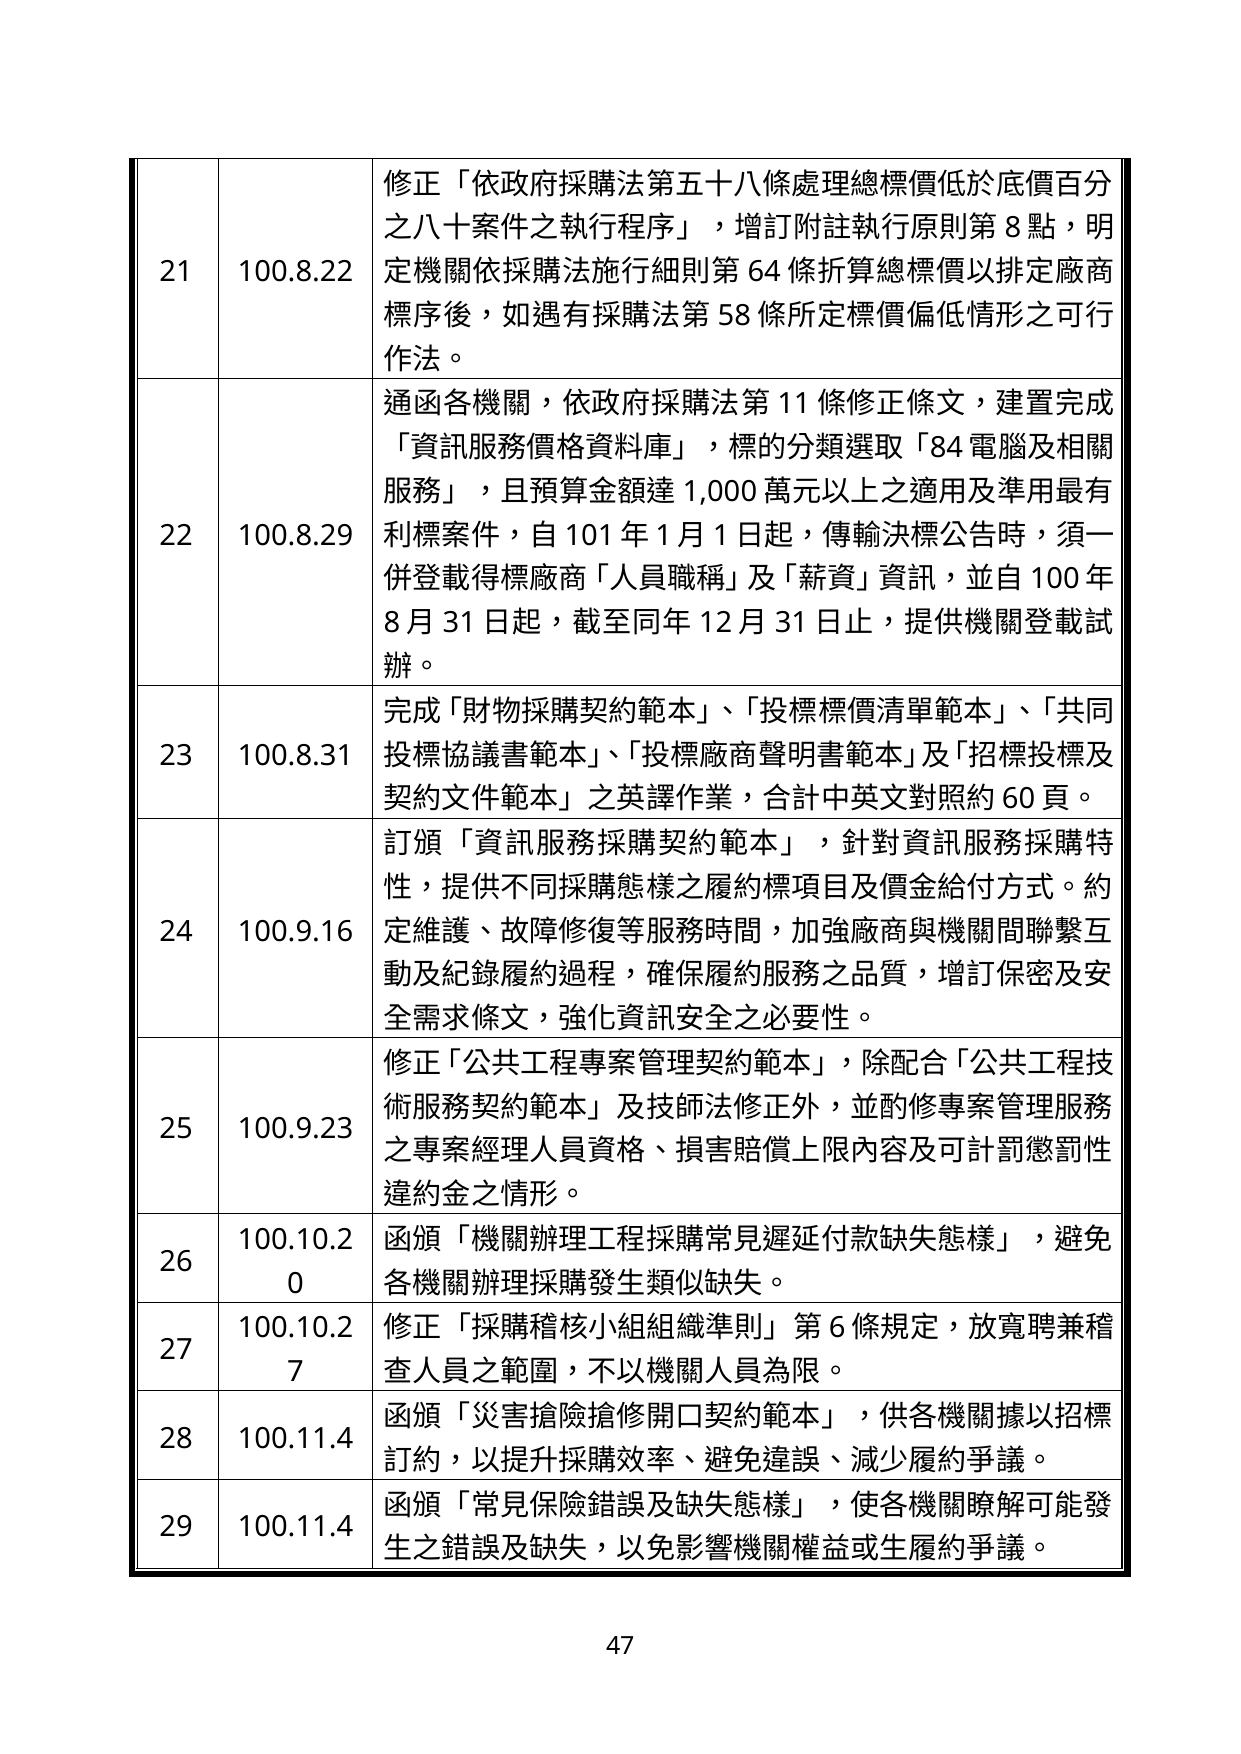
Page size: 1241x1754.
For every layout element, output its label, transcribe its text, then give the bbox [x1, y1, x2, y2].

table_cell 完成「財物採購契約範本」、「投標標價清單範本」、「共同投標協議書範本」、「投標廠商聲明書範本」及「招標投標及契約文件範本」之英譯作業，合計中英文對照約60頁。 [373, 686, 1121, 817]
table_cell 25 [138, 1038, 218, 1213]
table_cell 22 [138, 379, 218, 685]
table_cell 函頒「機關辦理工程採購常見遲延付款缺失態樣」，避免各機關辦理採購發生類似缺失。 [373, 1214, 1121, 1302]
table_cell 23 [138, 686, 218, 817]
table_cell 24 [138, 819, 218, 1037]
table_cell 修正「採購稽核小組組織準則」第6條規定，放寬聘兼稽查人員之範圍，不以機關人員為限。 [373, 1303, 1121, 1390]
table_cell 27 [138, 1303, 218, 1390]
table_cell 修正「公共工程專案管理契約範本」，除配合「公共工程技術服務契約範本」及技師法修正外，並酌修專案管理服務之專案經理人員資格、損害賠償上限內容及可計罰懲罰性違約金之情形。 [373, 1038, 1121, 1213]
table_cell 28 [138, 1391, 218, 1479]
table_cell 100.10.27 [219, 1303, 372, 1390]
table_cell 100.8.31 [219, 686, 372, 817]
table_cell 函頒「常見保險錯誤及缺失態樣」，使各機關瞭解可能發生之錯誤及缺失，以免影響機關權益或生履約爭議。 [373, 1480, 1121, 1567]
table_cell 100.8.29 [219, 379, 372, 685]
table_cell 26 [138, 1214, 218, 1302]
table_cell 修正「依政府採購法第五十八條處理總標價低於底價百分之八十案件之執行程序」，增訂附註執行原則第8點，明定機關依採購法施行細則第64條折算總標價以排定廠商標序後，如遇有採購法第58條所定標價偏低情形之可行作法。 [373, 159, 1121, 378]
table_cell 100.11.4 [219, 1480, 372, 1567]
table_cell 100.9.23 [219, 1038, 372, 1213]
table_cell 100.8.22 [219, 159, 372, 378]
table_cell 訂頒「資訊服務採購契約範本」，針對資訊服務採購特性，提供不同採購態樣之履約標項目及價金給付方式。約定維護、故障修復等服務時間，加強廠商與機關間聯繫互動及紀錄履約過程，確保履約服務之品質，增訂保密及安全需求條文，強化資訊安全之必要性。 [373, 819, 1121, 1037]
table_cell 21 [138, 159, 218, 378]
table_cell 函頒「災害搶險搶修開口契約範本」，供各機關據以招標訂約，以提升採購效率、避免違誤、減少履約爭議。 [373, 1391, 1121, 1479]
table_cell 100.9.16 [219, 819, 372, 1037]
table_cell 100.10.20 [219, 1214, 372, 1302]
table_cell 通函各機關，依政府採購法第11條修正條文，建置完成「資訊服務價格資料庫」，標的分類選取「84電腦及相關服務」，且預算金額達1,000萬元以上之適用及準用最有利標案件，自101年1月1日起，傳輸決標公告時，須一併登載得標廠商「人員職稱」及「薪資」資訊，並自100年8月31日起，截至同年12月31日止，提供機關登載試辦。 [373, 379, 1121, 685]
table_cell 100.11.4 [219, 1391, 372, 1479]
table_cell 29 [138, 1480, 218, 1567]
